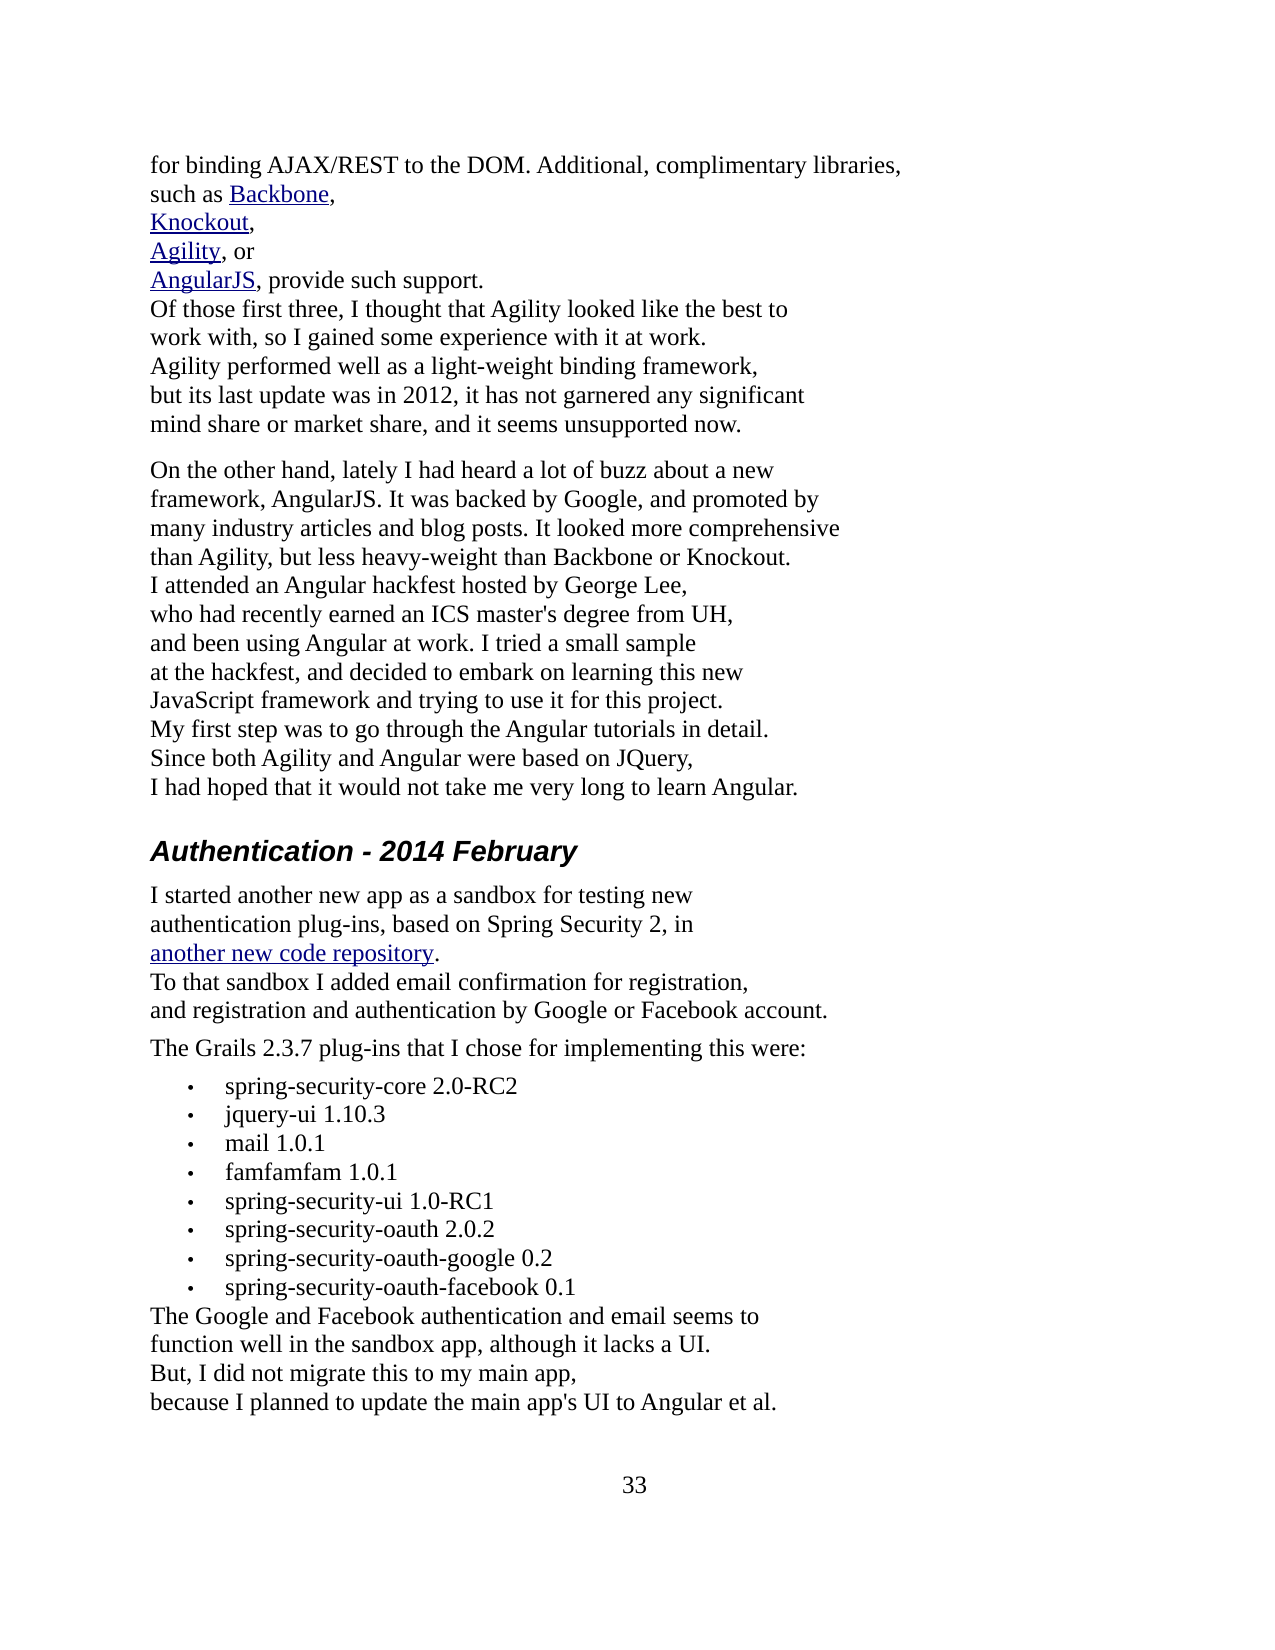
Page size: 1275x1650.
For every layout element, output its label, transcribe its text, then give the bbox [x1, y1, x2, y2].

list famfamfam 1.0.1 [187, 1157, 1125, 1186]
text On the other hand, lately I had heard a lot of buzz about a new framework, AngularJS. It was backed by Google, and promoted by many industry articles and blog posts. It looked more comprehensive than Agility, but less heavy-weight than Backbone or Knockout. I attended an Angular hackfest hosted by George Lee, who had recently earned an ICS master's degree from UH, and been using Angular at work. I tried a small sample at the hackfest, and decided to embark on learning this new JavaScript framework and trying to use it for this project. My first step was to go through the Angular tutorials in detail. Since both Agility and Angular were based on JQuery, I had hoped that it would not take me very long to learn Angular. [150, 455, 1125, 800]
text The Grails 2.3.7 plug-ins that I chose for implementing this were: [150, 1033, 1125, 1062]
list spring-security-ui 1.0-RC1 [187, 1186, 1125, 1214]
list spring-security-core 2.0-RC2 [187, 1071, 1125, 1099]
list spring-security-oauth-google 0.2 [187, 1243, 1125, 1272]
list spring-security-oauth-facebook 0.1 [187, 1272, 1125, 1301]
text for binding AJAX/REST to the DOM. Additional, complimentary libraries, such as Backbone, Knockout, Agility, or AngularJS, provide such support. Of those first three, I thought that Agility looked like the best to work with, so I gained some experience with it at work. Agility performed well as a light-weight binding framework, but its last update was in 2012, it has not garnered any significant mind share or market share, and it seems unsupported now. [150, 150, 1125, 437]
list mail 1.0.1 [187, 1128, 1125, 1157]
list jquery-ui 1.10.3 [187, 1099, 1125, 1128]
list spring-security-oauth 2.0.2 [187, 1214, 1125, 1243]
text I started another new app as a sandbox for testing new authentication plug-ins, based on Spring Security 2, in another new code repository. To that sandbox I added email confirmation for registration, and registration and authentication by Google or Facebook account. [150, 880, 1125, 1024]
text The Google and Facebook authentication and email seems to function well in the sandbox app, although it lacks a UI. But, I did not migrate this to my main app, because I planned to update the main app's UI to Angular et al. [150, 1301, 1125, 1416]
subtitle Authentication - 2014 February [150, 834, 1125, 868]
